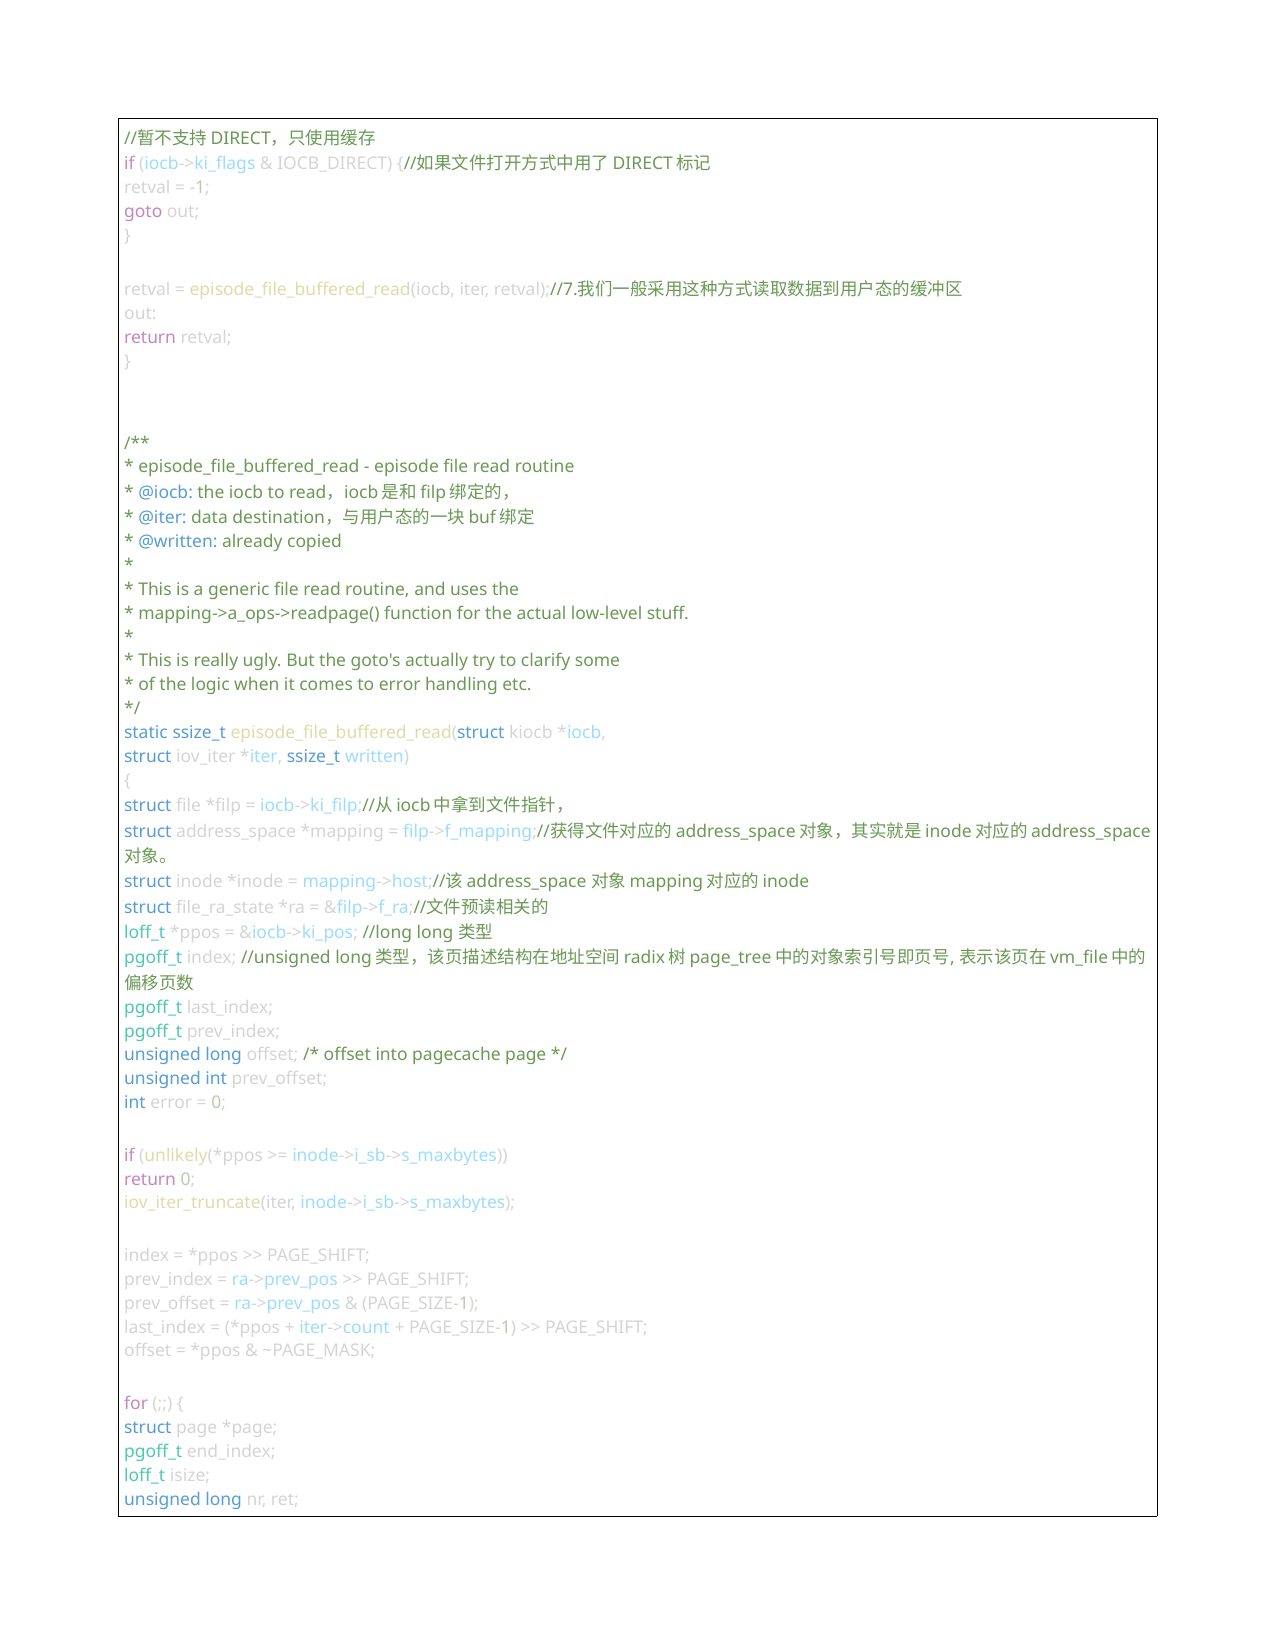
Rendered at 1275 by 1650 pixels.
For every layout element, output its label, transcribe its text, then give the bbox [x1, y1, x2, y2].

table_header //暂不支持DIRECT，只使用缓存 if (iocb->ki_flags & IOCB_DIRECT) {//如果文件打开方式中用了DIRECT标记 retval = -1; goto out; } retval = episode_file_buffered_read(iocb, iter, retval);//7.我们一般采用这种方式读取数据到用户态的缓冲区 out: return retval; } /** * episode_file_buffered_read - episode file read routine * @iocb: the iocb to read，iocb是和filp绑定的， * @iter: data destination，与用户态的一块buf绑定 * @written: already copied * * This is a generic file read routine, and uses the * mapping->a_ops->readpage() function for the actual low-level stuff. * * This is really ugly. But the goto's actually try to clarify some * of the logic when it comes to error handling etc. */ static ssize_t episode_file_buffered_read(struct kiocb *iocb, struct iov_iter *iter, ssize_t written) { struct file *filp = iocb->ki_filp;//从iocb中拿到文件指针， struct address_space *mapping = filp->f_mapping;//获得文件对应的address_space对象，其实就是inode对应的address_space对象。 struct inode *inode = mapping->host;//该address_space 对象mapping对应的inode struct file_ra_state *ra = &filp->f_ra;//文件预读相关的 loff_t *ppos = &iocb->ki_pos; //long long 类型 pgoff_t index; //unsigned long类型，该页描述结构在地址空间radix树page_tree中的对象索引号即页号, 表示该页在vm_file中的偏移页数 pgoff_t last_index; pgoff_t prev_index; unsigned long offset; /* offset into pagecache page */ unsigned int prev_offset; int error = 0; if (unlikely(*ppos >= inode->i_sb->s_maxbytes)) return 0; iov_iter_truncate(iter, inode->i_sb->s_maxbytes); index = *ppos >> PAGE_SHIFT; prev_index = ra->prev_pos >> PAGE_SHIFT; prev_offset = ra->prev_pos & (PAGE_SIZE-1); last_index = (*ppos + iter->count + PAGE_SIZE-1) >> PAGE_SHIFT; offset = *ppos & ~PAGE_MASK; for (;;) { struct page *page; pgoff_t end_index; loff_t isize; unsigned long nr, ret; [119, 119, 1157, 1516]
